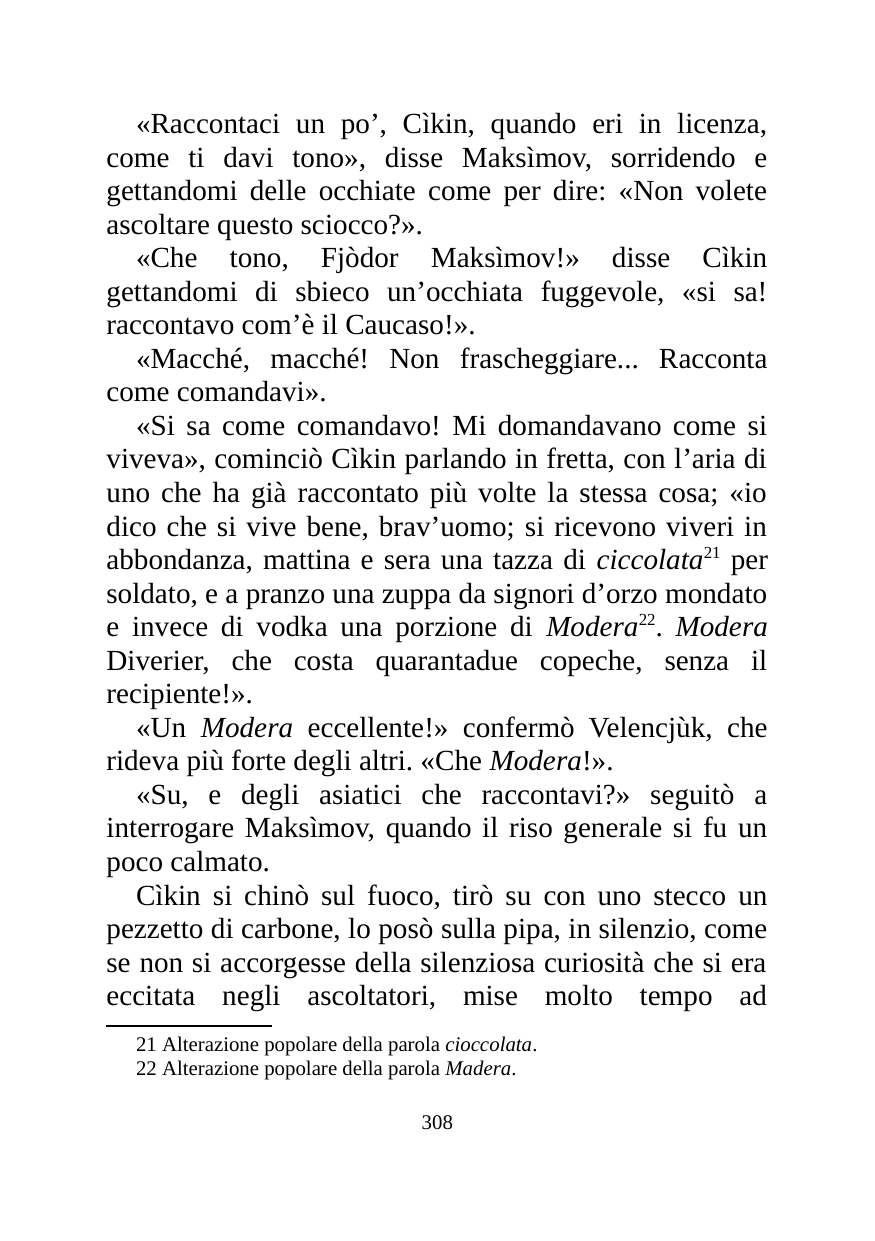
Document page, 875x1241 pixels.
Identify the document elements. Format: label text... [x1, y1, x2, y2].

text «Macché, macché! Non frascheggiare... Racconta come comandavi». [106, 341, 768, 408]
text Alterazione popolare della parola cioccolata. [106, 1032, 768, 1056]
text «Raccontaci un po’, Cìkin, quando eri in licenza, come ti davi tono», disse Maksìmov, sorridendo e gettandomi delle occhiate come per dire: «Non volete ascoltare questo sciocco?». [106, 106, 768, 240]
text Alterazione popolare della parola Madera. [106, 1056, 768, 1080]
text «Si sa come comandavo! Mi domandavano come si viveva», cominciò Cìkin parlando in fretta, con l’aria di uno che ha già raccontato più volte la stessa cosa; «io dico che si vive bene, brav’uomo; si ricevono viveri in abbondanza, mattina e sera una tazza di ciccolata per soldato, e a pranzo una zuppa da signori d’orzo mondato e invece di vodka una porzione di Modera. Modera Diverier, che costa quarantadue copeche, senza il recipiente!». [106, 408, 768, 710]
text Cìkin si chinò sul fuoco, tirò su con uno stecco un pezzetto di carbone, lo posò sulla pipa, in silenzio, come se non si accorgesse della silenziosa curiosità che si era eccitata negli ascoltatori, mise molto tempo ad [106, 878, 768, 1012]
text «Su, e degli asiatici che raccontavi?» seguitò a interrogare Maksìmov, quando il riso generale si fu un poco calmato. [106, 777, 768, 878]
text «Un Modera eccellente!» confermò Velencjùk, che rideva più forte degli altri. «Che Modera!». [106, 710, 768, 777]
text «Che tono, Fjòdor Maksìmov!» disse Cìkin gettandomi di sbieco un’occhiata fuggevole, «si sa! raccontavo com’è il Caucaso!». [106, 240, 768, 341]
